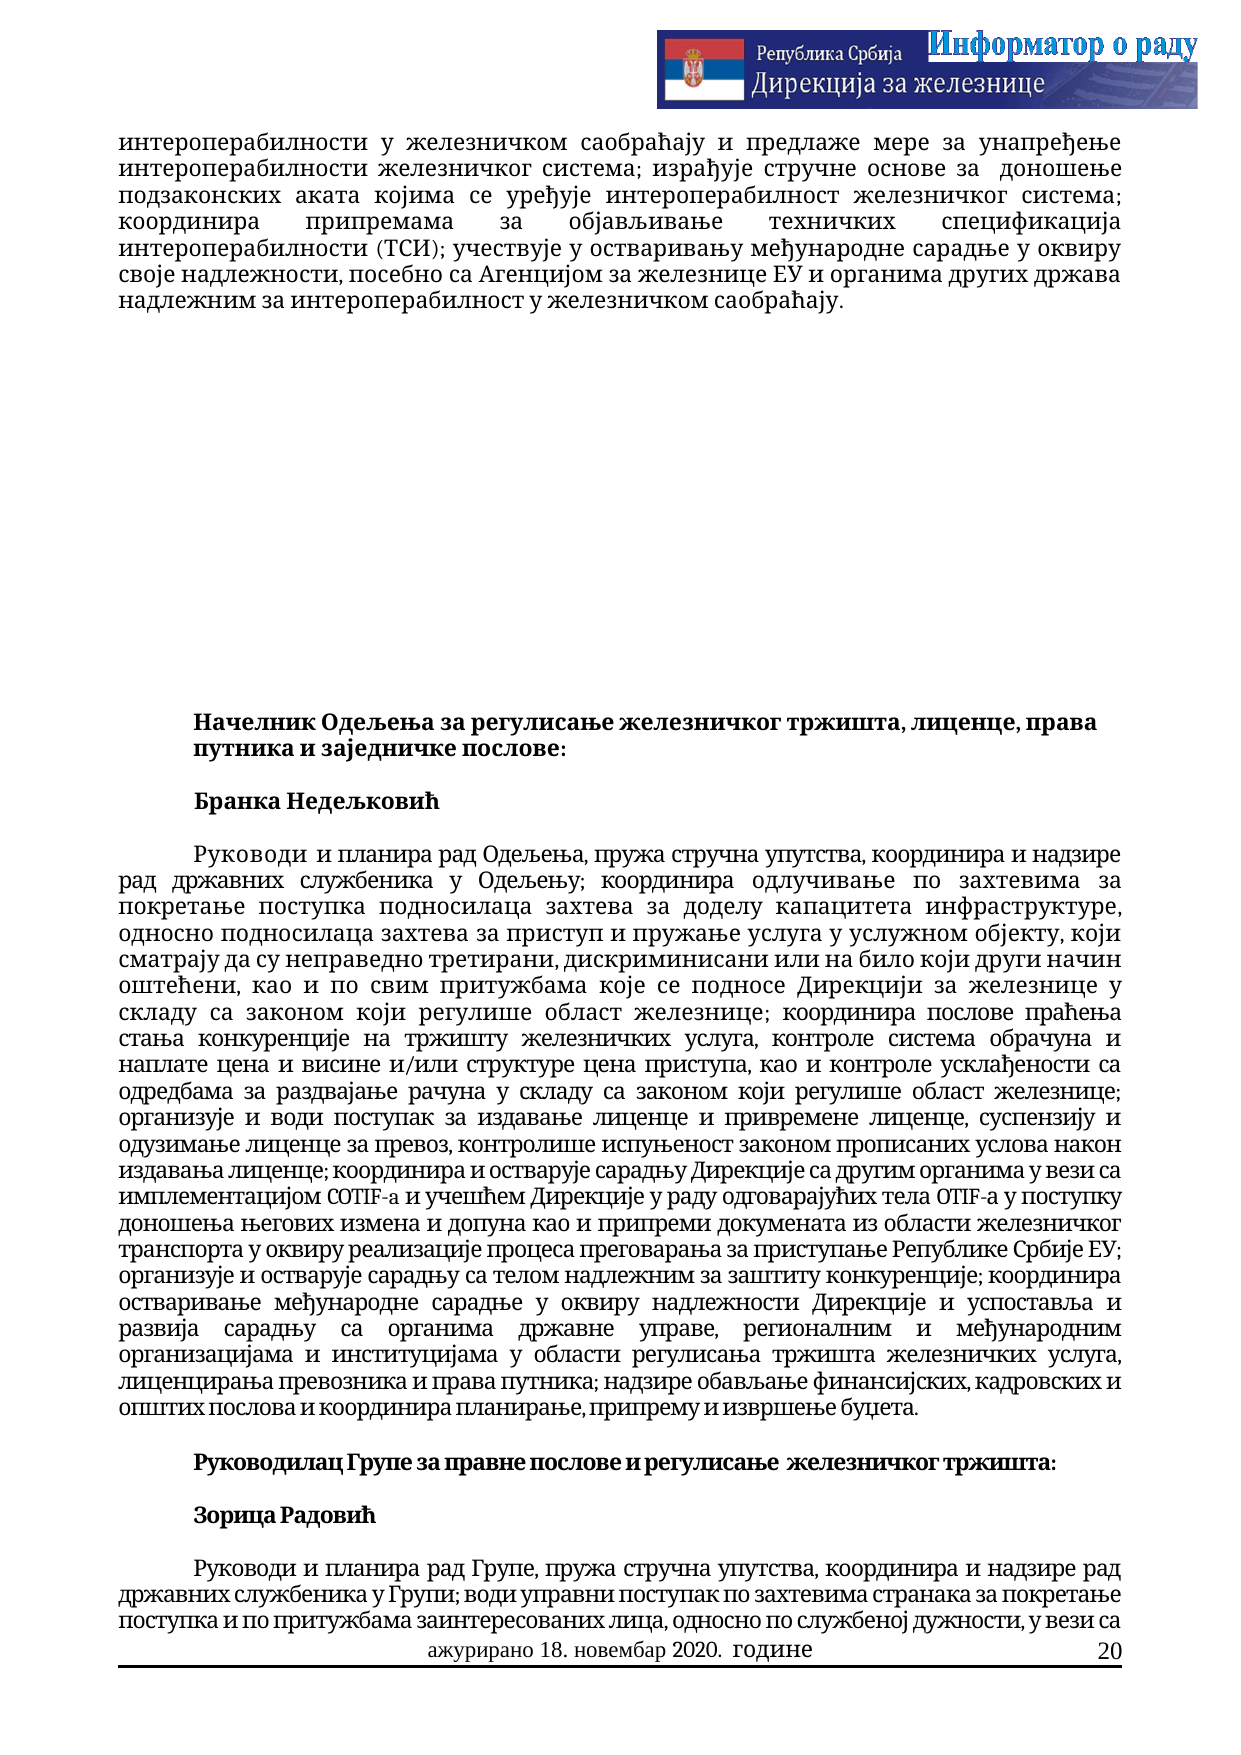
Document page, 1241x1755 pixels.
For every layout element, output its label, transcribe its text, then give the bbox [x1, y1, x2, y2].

text Начелник Одељења за регулисање железничког тржишта, лиценце, права [118, 710, 1122, 736]
text Бранка Недељковић [118, 789, 1122, 815]
text путника и заједничке послове: [118, 736, 1122, 762]
text Руководи и планира рад Одељења, пружа стручна упутства, координира и надзире рад државних службеника у Одељењу; координира одлучивање по захтевима за покретање поступка подносилаца захтева за доделу капацитета инфраструктуре, односно подносилаца захтева за приступ и пружање услуга у услужном објекту, који сматрају да су неправедно третирани, дискриминисани или на било који други начин оштећени, као и по свим притужбама које се подносе Дирекцији за железнице у складу са законом који регулише област железнице; координира послове праћења стања конкуренције на тржишту железничких услуга, контроле система обрачуна и наплате цена и висине и/или структуре цена приступа, као и контроле усклађености са одредбама за раздвајање рачуна у складу са законом који регулише област железнице; организује и води поступак за издавање лиценце и привремене лиценце, суспензију и одузимање лиценце за превоз, контролише испуњеност законом прописаних услова након издавања лиценце; координира и остварује сарадњу Дирекције са другим органима у вези са имплементацијом COTIF-a и учешћем Дирекције у раду одговарајућих тела OTIF-а у поступку доношења његових измена и допуна као и припреми докумената из области железничког транспорта у оквиру реализације процеса преговарања за приступање Републике Србије ЕУ; организује и остварује сарадњу са телом надлежним за заштиту конкуренције; координира остваривање међународне сарадње у оквиру надлежности Дирекције и успоставља и развија сарадњу са органима државне управе, регионалним и међународним организацијама и институцијама у области регулисања тржишта железничких услуга, лиценцирања превозника и права путника; надзире обављање финансијских, кадровских и општих послова и координира планирање, припрему и извршење буџета. [118, 841, 1122, 1421]
text Зорица Радовић [118, 1503, 1122, 1529]
text Руководи и планира рад Групе, пружа стручна упутства, координира и надзире рад државних службеника у Групи; води управни поступак по захтевима странака за покретање поступка и по притужбама заинтересованих лица, односно по службеној дужности, у вези са [118, 1555, 1122, 1634]
text интероперабилности у железничком саобраћају и предлаже мере за унапређење интероперабилности железничког система; израђује стручне основе за доношење подзаконских аката којима се уређује интероперабилност железничког система; координира припремама за објављивање техничких спецификација интероперабилности (ТСИ); учествује у остваривању међународне сарадње у оквиру своје надлежности, посебно са Агенцијом за железнице ЕУ и органима других држава надлежним за интероперабилност у железничком саобраћају. [118, 130, 1122, 314]
text Руководилац Групе за правне послове и регулисање железничког тржишта: [118, 1450, 1122, 1476]
